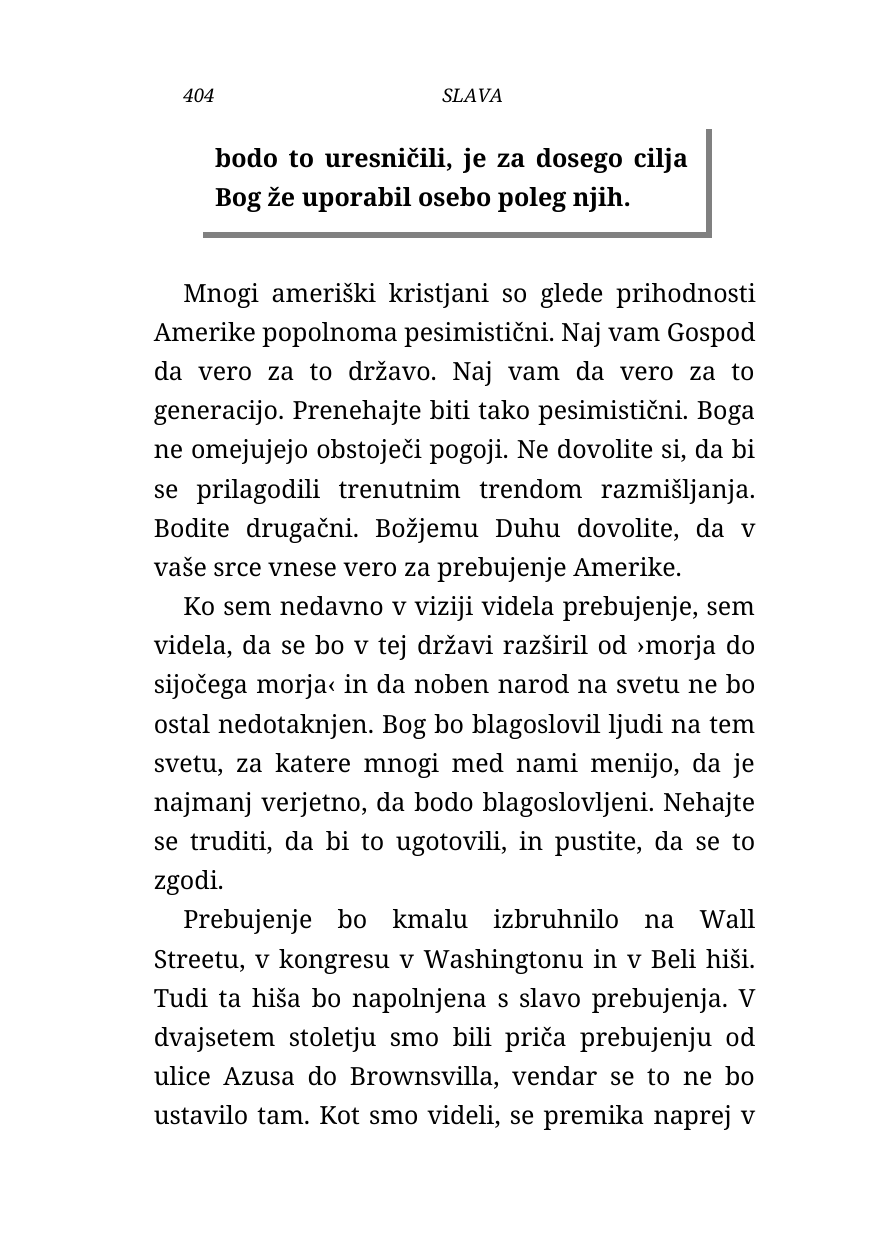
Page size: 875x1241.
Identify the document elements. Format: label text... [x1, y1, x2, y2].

text Ko sem nedavno v viziji videla prebujenje, sem videla, da se bo v tej državi razširil od ›morja do sijočega morja‹ in da noben narod na svetu ne bo ostal nedotaknjen. Bog bo blagoslovil ljudi na tem svetu, za katere mnogi med nami menijo, da je najmanj verjetno, da bodo blagoslovljeni. Nehajte se truditi, da bi to ugotovili, in pustite, da se to zgodi. [153, 589, 756, 897]
text Mnogi ameriški kristjani so glede prihodnosti Amerike popolnoma pesimistični. Naj vam Gospod da vero za to državo. Naj vam da vero za to generacijo. Prenehajte biti tako pesimistični. Boga ne omejujejo obstoječi pogoji. Ne dovolite si, da bi se prilagodili trenutnim trendom razmišljanja. Bodite drugačni. Božjemu Duhu dovolite, da v vaše srce vnese vero za prebujenje Amerike. [153, 275, 756, 584]
text Prebujenje bo kmalu izbruhnilo na Wall Streetu, v kongresu v Washingtonu in v Beli hiši. Tudi ta hiša bo napolnjena s slavo prebujenja. V dvajsetem stoletju smo bili priča prebujenju od ulice Azusa do Brownsvilla, vendar se to ne bo ustavilo tam. Kot smo videli, se premika naprej v [153, 902, 756, 1132]
text bodo to uresničili, je za dosego cilja Bog že uporabil osebo poleg njih. [197, 123, 706, 232]
